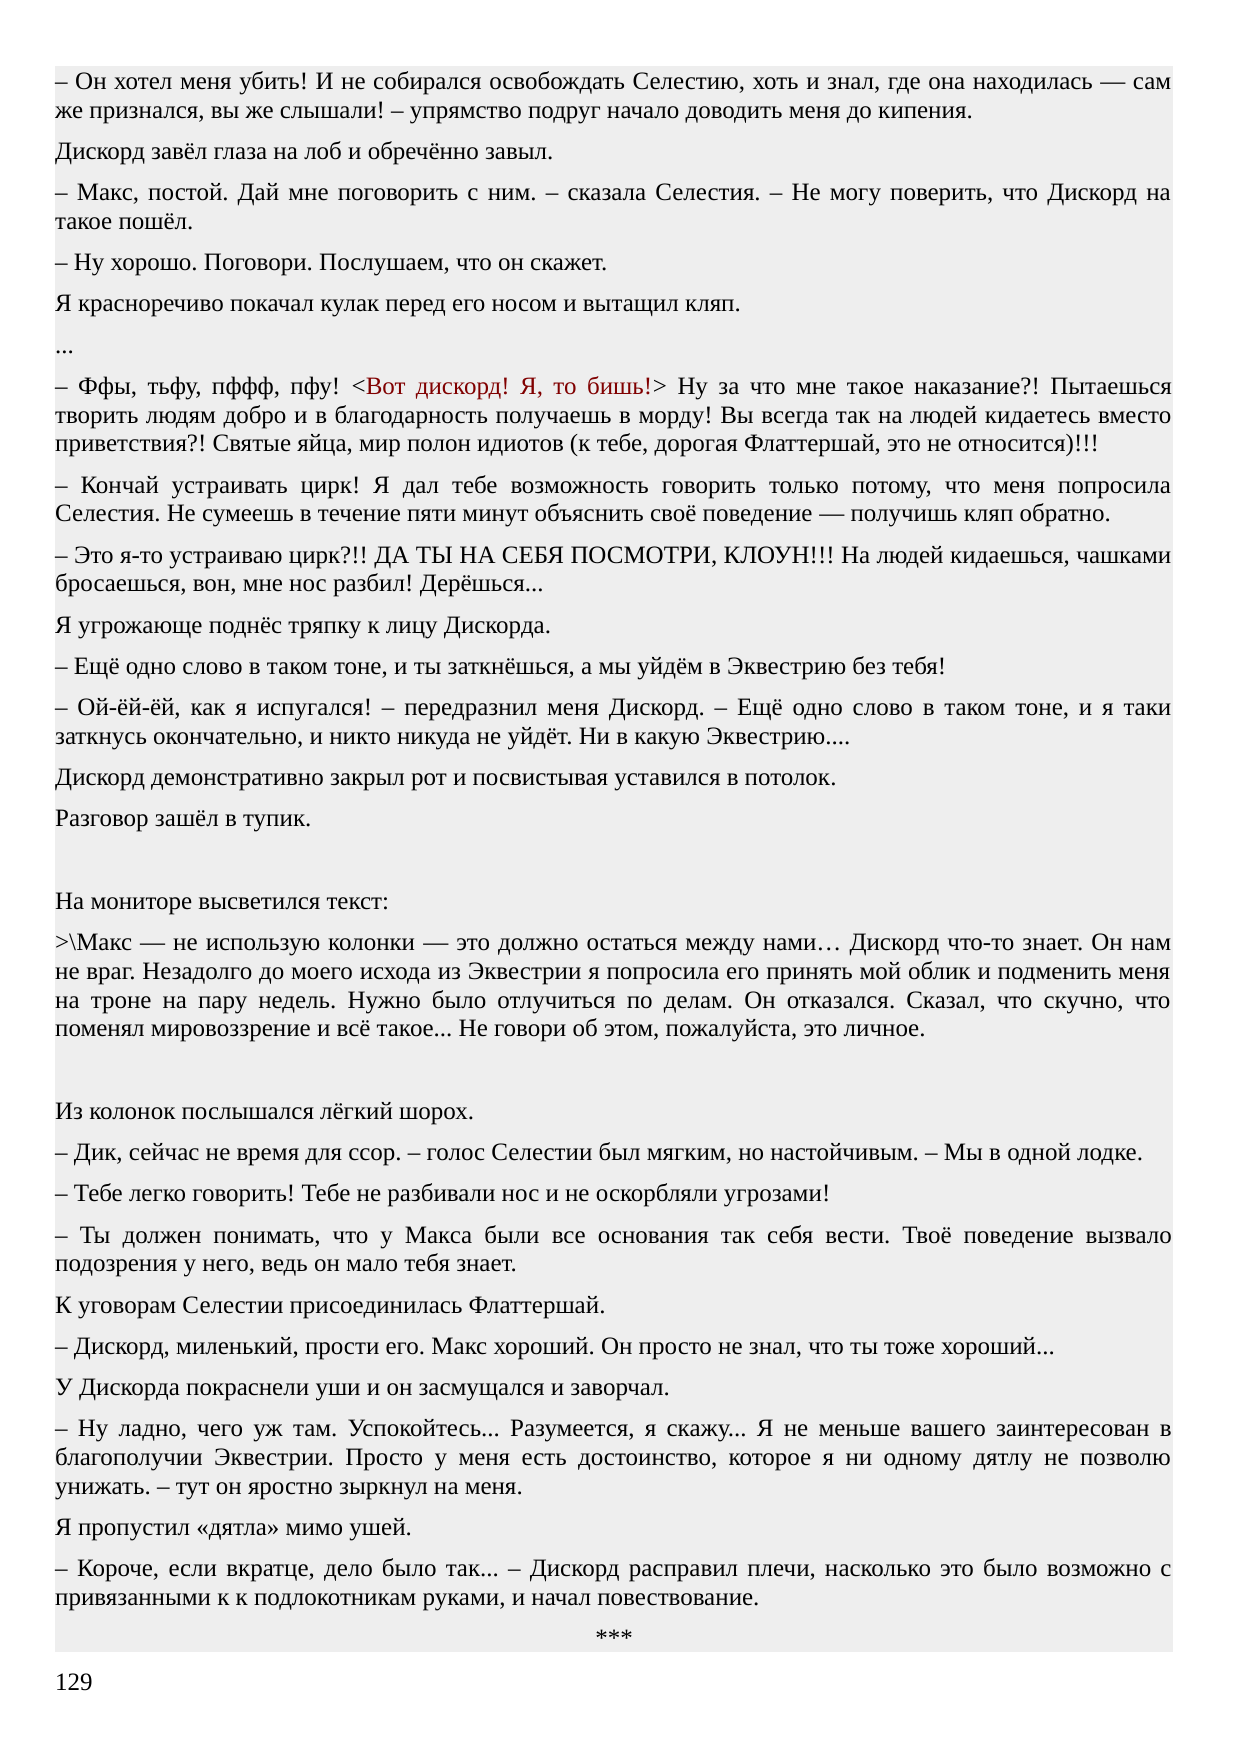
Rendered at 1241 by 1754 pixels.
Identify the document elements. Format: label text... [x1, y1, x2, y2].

text На мониторе высветился текст: [55, 886, 1173, 915]
text – Он хотел меня убить! И не собирался освобождать Селестию, хоть и знал, где она находилась — сам же признался, вы же слышали! – упрямство подруг начало доводить меня до кипения. [55, 66, 1173, 123]
text *** [55, 1623, 1173, 1652]
text – Дискорд, миленький, прости его. Макс хороший. Он просто не знал, что ты тоже хороший... [55, 1331, 1173, 1360]
text У Дискорда покраснели уши и он засмущался и заворчал. [55, 1372, 1173, 1401]
text – Ты должен понимать, что у Макса были все основания так себя вести. Твоё поведение вызвало подозрения у него, ведь он мало тебя знает. [55, 1220, 1173, 1277]
text Из колонок послышался лёгкий шорох. [55, 1096, 1173, 1125]
text – Ой-ёй-ёй, как я испугался! – передразнил меня Дискорд. – Ещё одно слово в таком тоне, и я таки заткнусь окончательно, и никто никуда не уйдёт. Ни в какую Эквестрию.... [55, 692, 1173, 750]
text – Тебе легко говорить! Тебе не разбивали нос и не оскорбляли угрозами! [55, 1178, 1173, 1207]
text – Ещё одно слово в таком тоне, и ты заткнёшься, а мы уйдём в Эквестрию без тебя! [55, 651, 1173, 680]
text – Ну ладно, чего уж там. Успокойтесь... Разумеется, я скажу... Я не меньше вашего заинтересован в благополучии Эквестрии. Просто у меня есть достоинство, которое я ни одному дятлу не позволю унижать. – тут он яростно зыркнул на меня. [55, 1413, 1173, 1500]
text Разговор зашёл в тупик. [55, 803, 1173, 832]
text К уговорам Селестии присоединилась Флаттершай. [55, 1290, 1173, 1318]
text Я угрожающе поднёс тряпку к лицу Дискорда. [55, 610, 1173, 638]
text Я красноречиво покачал кулак перед его носом и вытащил кляп. [55, 288, 1173, 317]
text Я пропустил «дятла» мимо ушей. [55, 1512, 1173, 1541]
text Дискорд демонстративно закрыл рот и посвистывая уставился в потолок. [55, 762, 1173, 791]
text – Ну хорошо. Поговори. Послушаем, что он скажет. [55, 247, 1173, 276]
text – Дик, сейчас не время для ссор. – голос Селестии был мягким, но настойчивым. – Мы в одной лодке. [55, 1137, 1173, 1166]
text >\Макс — не использую колонки — это должно остаться между нами… Дискорд что-то знает. Он нам не враг. Незадолго до моего исхода из Эквестрии я попросила его принять мой облик и подменить меня на троне на пару недель. Нужно было отлучиться по делам. Он отказался. Сказал, что скучно, что поменял мировоззрение и всё такое... Не говори об этом, пожалуйста, это личное. [55, 927, 1173, 1042]
text Дискорд завёл глаза на лоб и обречённо завыл. [55, 136, 1173, 165]
text – Это я-то устраиваю цирк?!! ДА ТЫ НА СЕБЯ ПОСМОТРИ, КЛОУН!!! На людей кидаешься, чашками бросаешься, вон, мне нос разбил! Дерёшься... [55, 540, 1173, 597]
text – Кончай устраивать цирк! Я дал тебе возможность говорить только потому, что меня попросила Селестия. Не сумеешь в течение пяти минут объяснить своё поведение — получишь кляп обратно. [55, 470, 1173, 527]
text – Ффы, тьфу, пффф, пфу! <Вот дискорд! Я, то бишь!> Ну за что мне такое наказание?! Пытаешься творить людям добро и в благодарность получаешь в морду! Вы всегда так на людей кидаетесь вместо приветствия?! Святые яйца, мир полон идиотов (к тебе, дорогая Флаттершай, это не относится)!!! [55, 371, 1173, 457]
text – Короче, если вкратце, дело было так... – Дискорд расправил плечи, насколько это было возможно с привязанными к к подлокотникам руками, и начал повествование. [55, 1553, 1173, 1611]
text – Макс, постой. Дай мне поговорить с ним. – сказала Селестия. – Не могу поверить, что Дискорд на такое пошёл. [55, 177, 1173, 235]
text ... [55, 330, 1173, 358]
